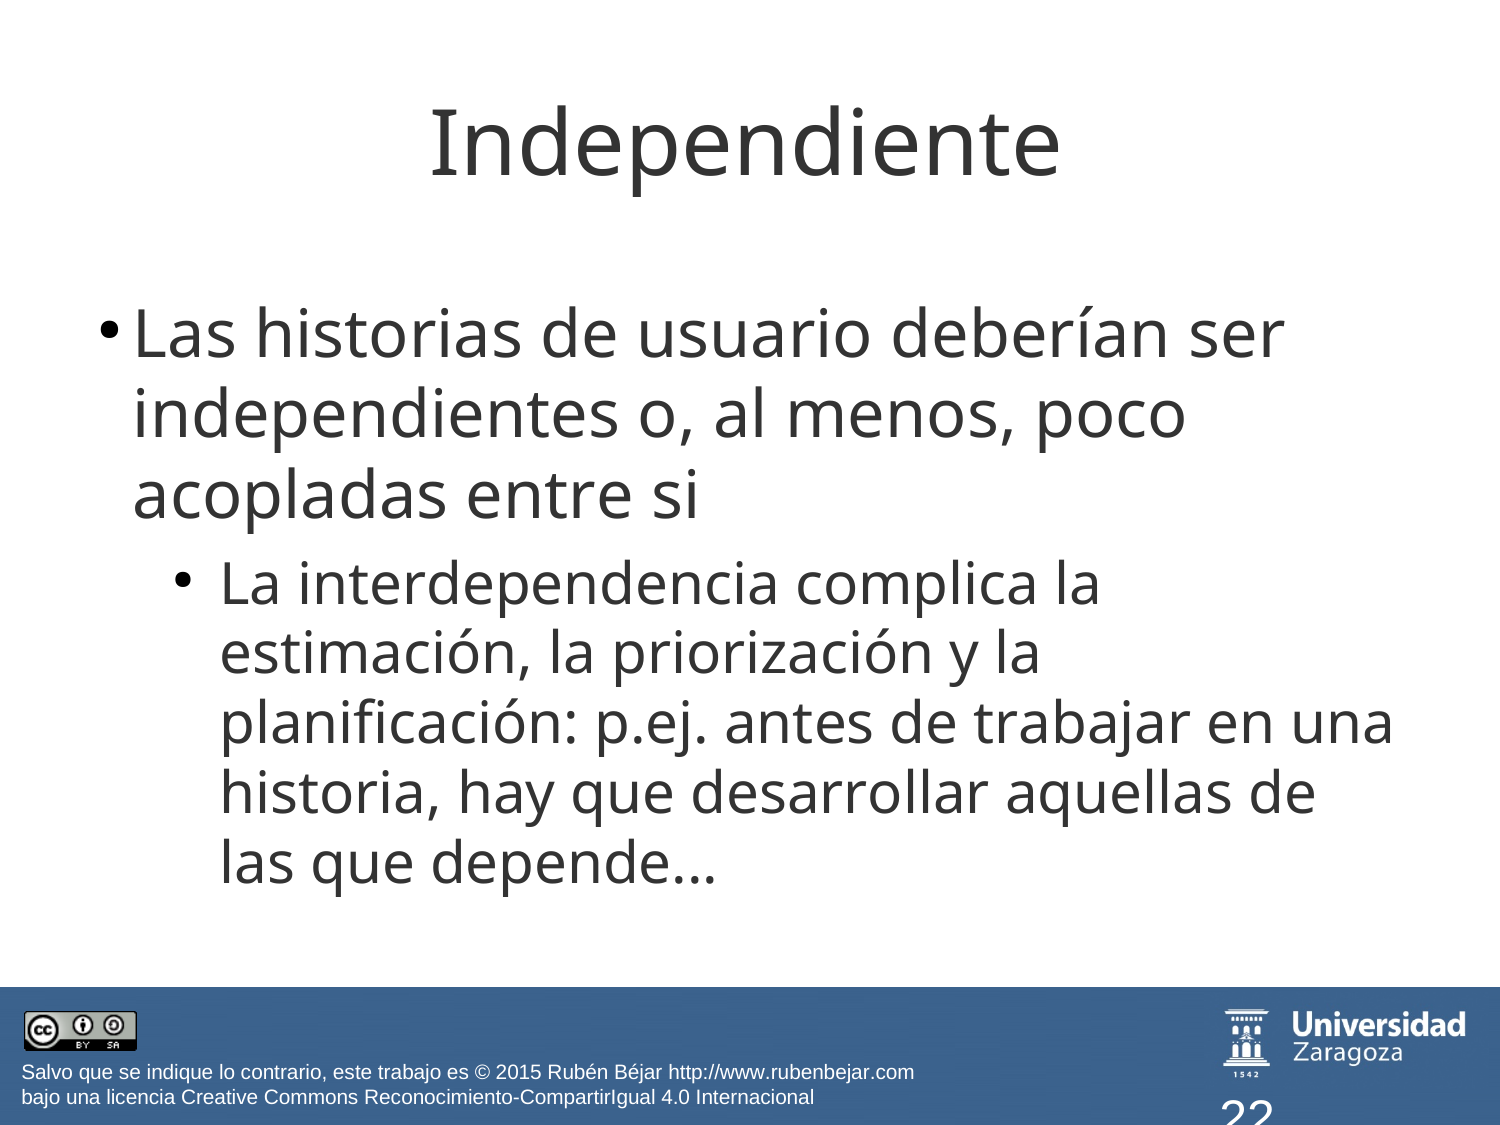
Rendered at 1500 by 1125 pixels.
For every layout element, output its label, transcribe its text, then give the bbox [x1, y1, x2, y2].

picture [0, 987, 1500, 1125]
title Independiente [74, 21, 1420, 257]
list Las historias de usuario deberían ser independientes o, al menos, poco acopladas entre si La interdependencia complica la estimación, la priorización y la planificación: p.ej. antes de trabajar en una historia, hay que desarrollar aquellas de las que depende... [82, 283, 1418, 957]
